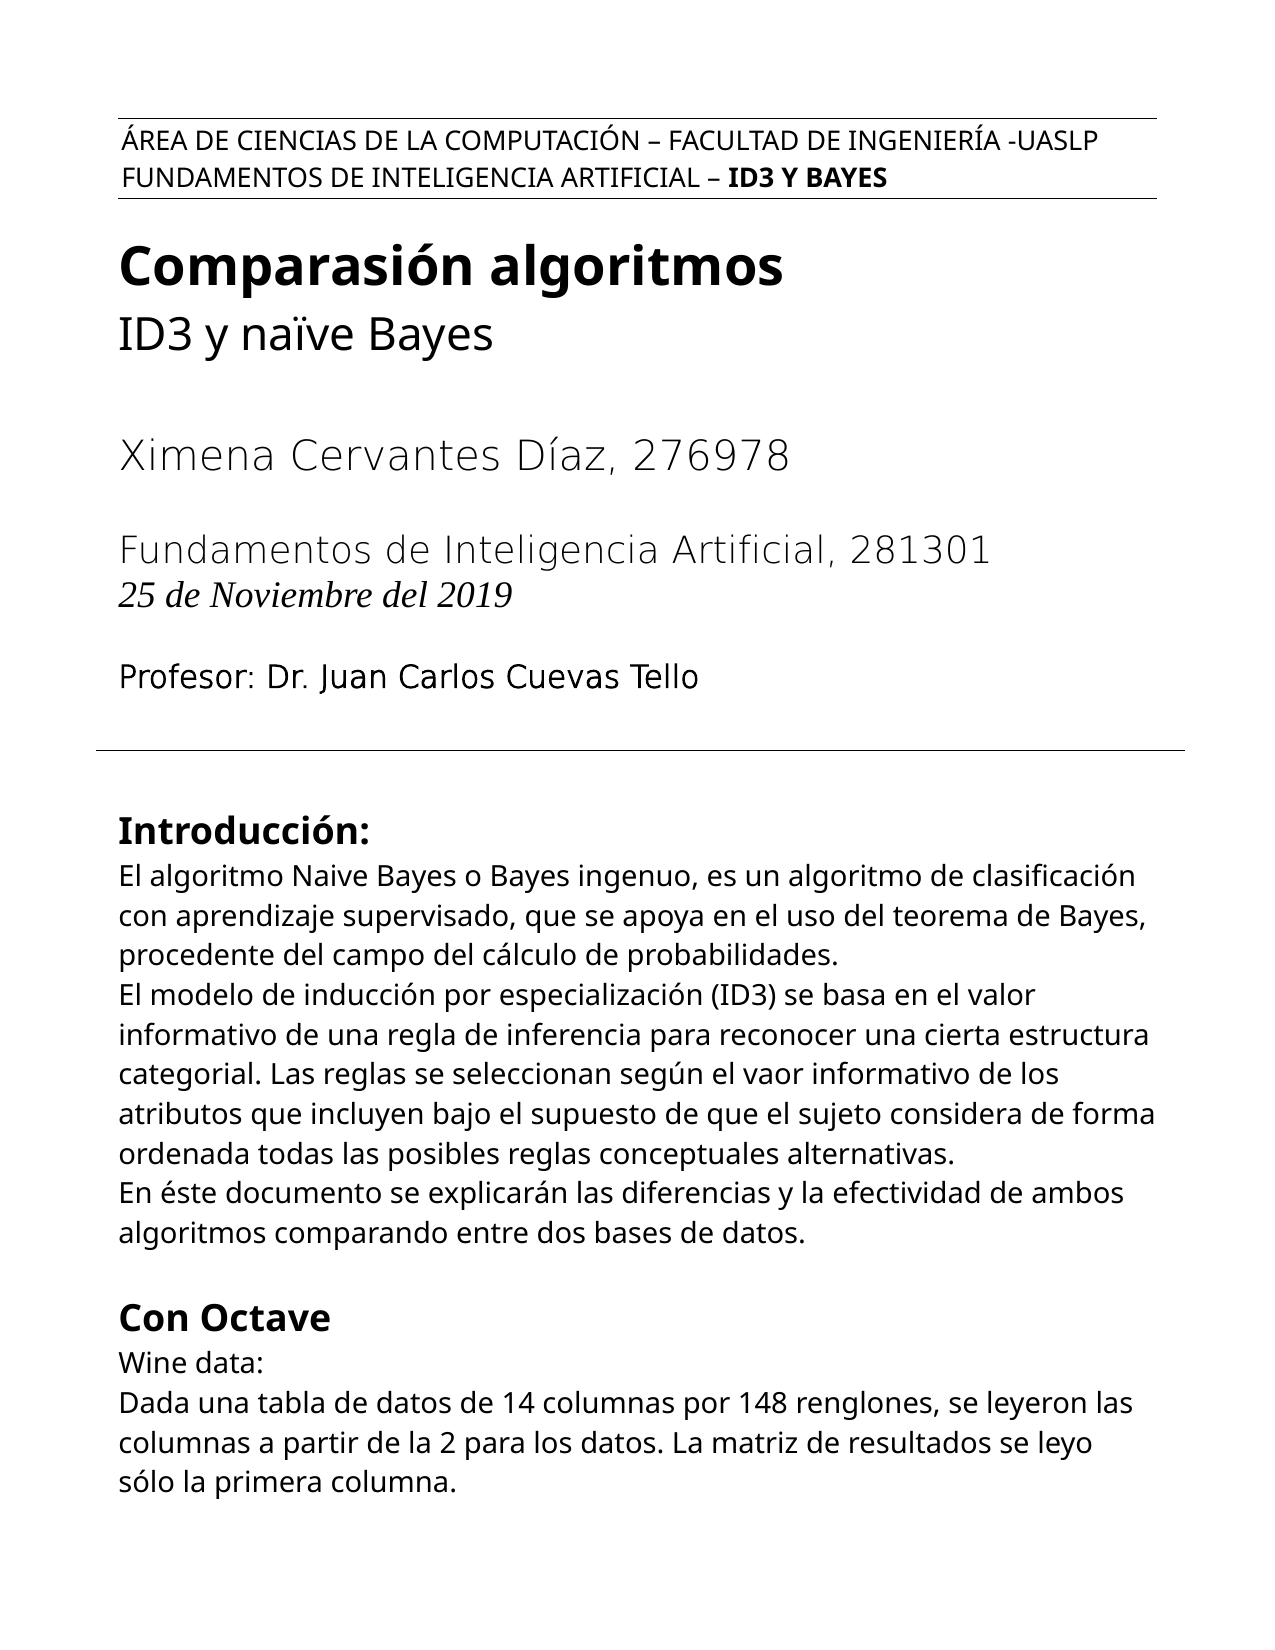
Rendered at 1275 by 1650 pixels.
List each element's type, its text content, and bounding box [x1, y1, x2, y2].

text Introducción: [118, 804, 1157, 855]
text El modelo de inducción por especialización (ID3) se basa en el valor informativo de una regla de inferencia para reconocer una cierta estructura categorial. Las reglas se seleccionan según el vaor informativo de los atributos que incluyen bajo el supuesto de que el sujeto considera de forma ordenada todas las posibles reglas conceptuales alternativas. [118, 974, 1157, 1173]
text Comparasión algoritmos [118, 227, 1157, 301]
text Con Octave [118, 1292, 1157, 1343]
text ID3 y naïve Bayes [118, 301, 1157, 363]
text Dada una tabla de datos de 14 columnas por 148 renglones, se leyeron las columnas a partir de la 2 para los datos. La matriz de resultados se leyo sólo la primera columna. [118, 1382, 1157, 1501]
text Ximena Cervantes Díaz, 276978 [118, 432, 1157, 480]
text 25 de Noviembre del 2019 [118, 572, 1157, 616]
text Profesor: Dr. Juan Carlos Cuevas Tello [118, 659, 1157, 695]
text En éste documento se explicarán las diferencias y la efectividad de ambos algoritmos comparando entre dos bases de datos. [118, 1173, 1157, 1252]
text El algoritmo Naive Bayes o Bayes ingenuo, es un algoritmo de clasificación con aprendizaje supervisado, que se apoya en el uso del teorema de Bayes, procedente del campo del cálculo de probabilidades. [118, 855, 1157, 974]
text Fundamentos de Inteligencia Artificial, 281301 [118, 529, 1157, 572]
text Wine data: [118, 1343, 1157, 1382]
